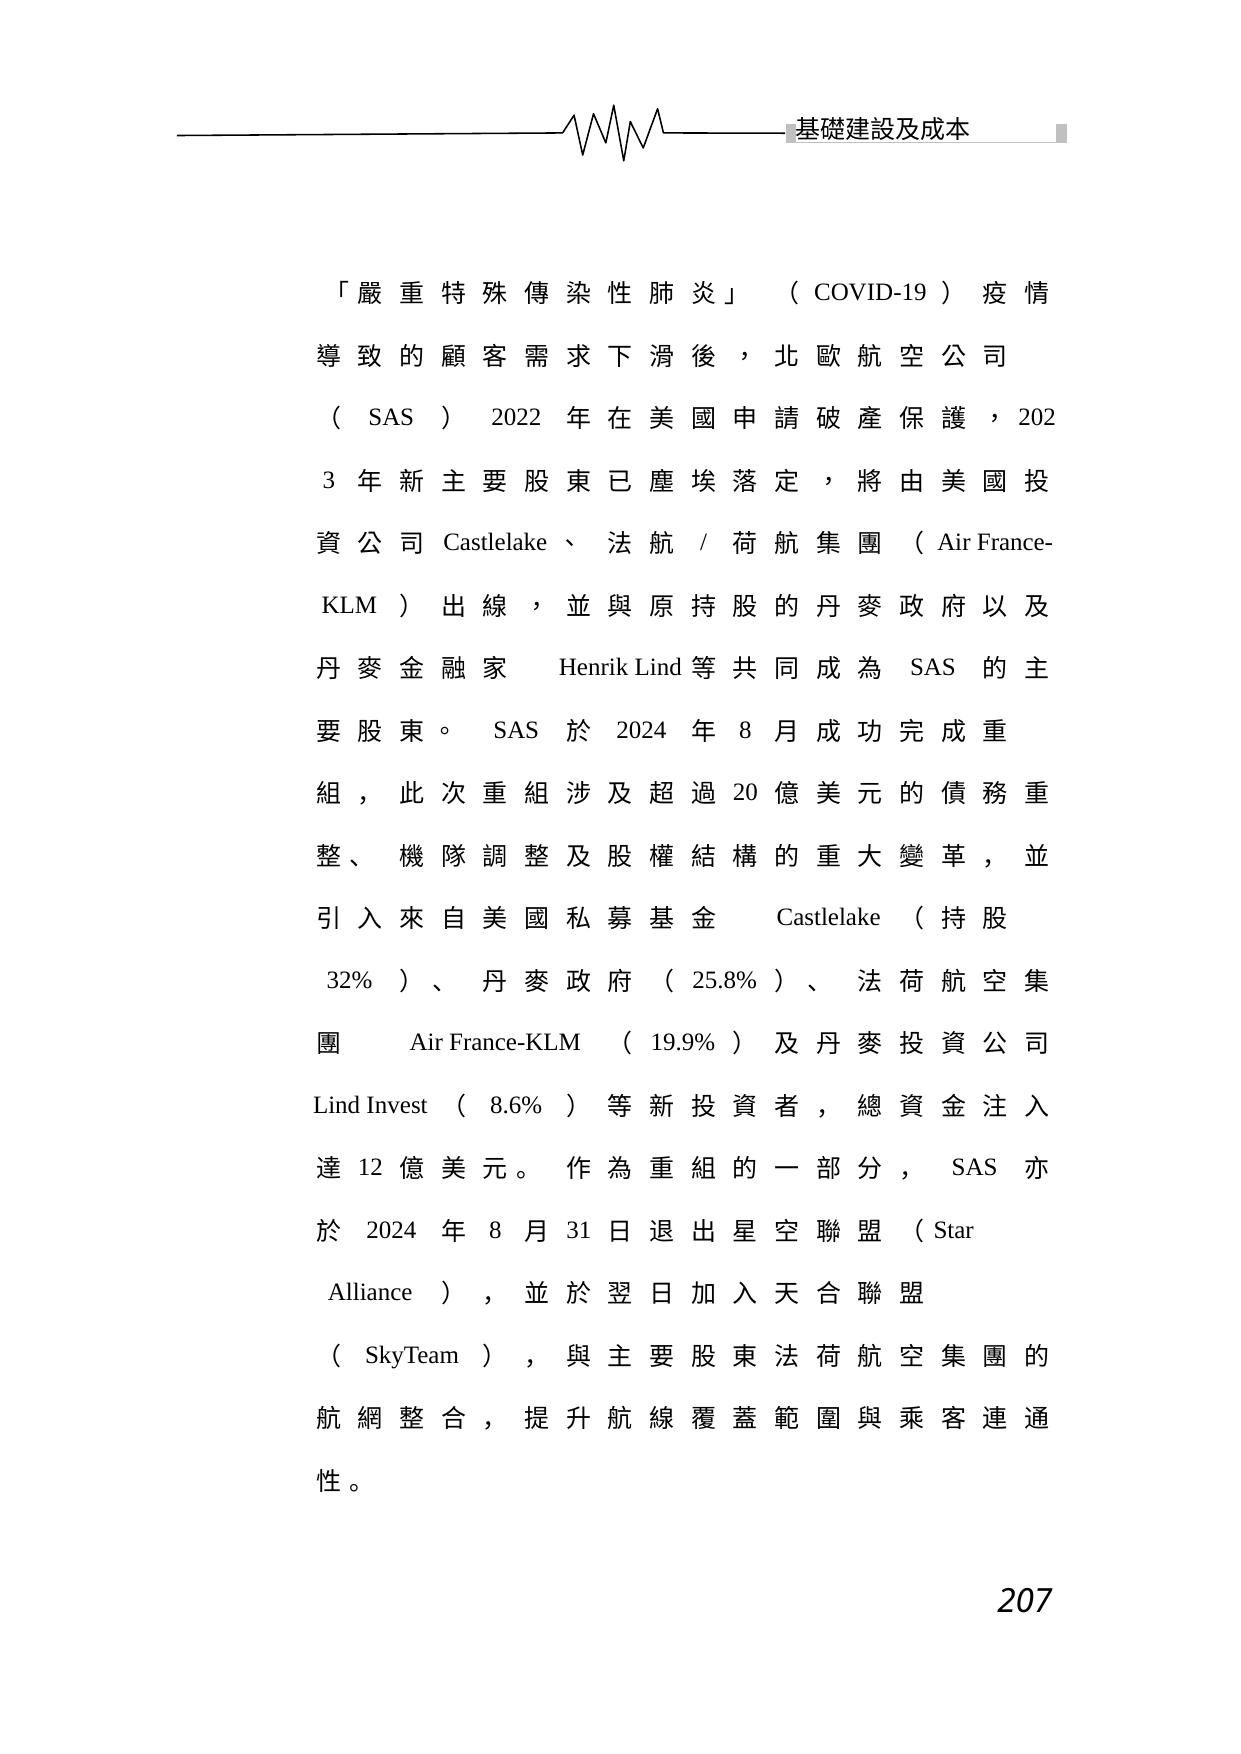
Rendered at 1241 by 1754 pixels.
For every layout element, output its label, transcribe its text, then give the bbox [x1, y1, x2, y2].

text 「嚴重特殊傳染性肺炎」（COVID-19）疫情導致的顧客需求下滑後，北歐航空公司（SAS）2022年在美國申請破產保護，2023年新主要股東已塵埃落定，將由美國投資公司Castlelake、法航/荷航集團（Air France-KLM）出線，並與原持股的丹麥政府以及丹麥金融家 Henrik Lind等共同成為SAS的主要股東。SAS於2024年8月成功完成重組，此次重組涉及超過20億美元的債務重整、機隊調整及股權結構的重大變革，並引入來自美國私募基金 Castlelake（持股32%）、丹麥政府（25.8%）、法荷航空集團 Air France-KLM（19.9%）及丹麥投資公司 Lind Invest（8.6%）等新投資者，總資金注入達12億美元。作為重組的一部分，SAS亦於2024年8月31日退出星空聯盟（Star Alliance），並於翌日加入天合聯盟（SkyTeam），與主要股東法荷航空集團的航網整合，提升航線覆蓋範圍與乘客連通性。 [281, 250, 1058, 1500]
